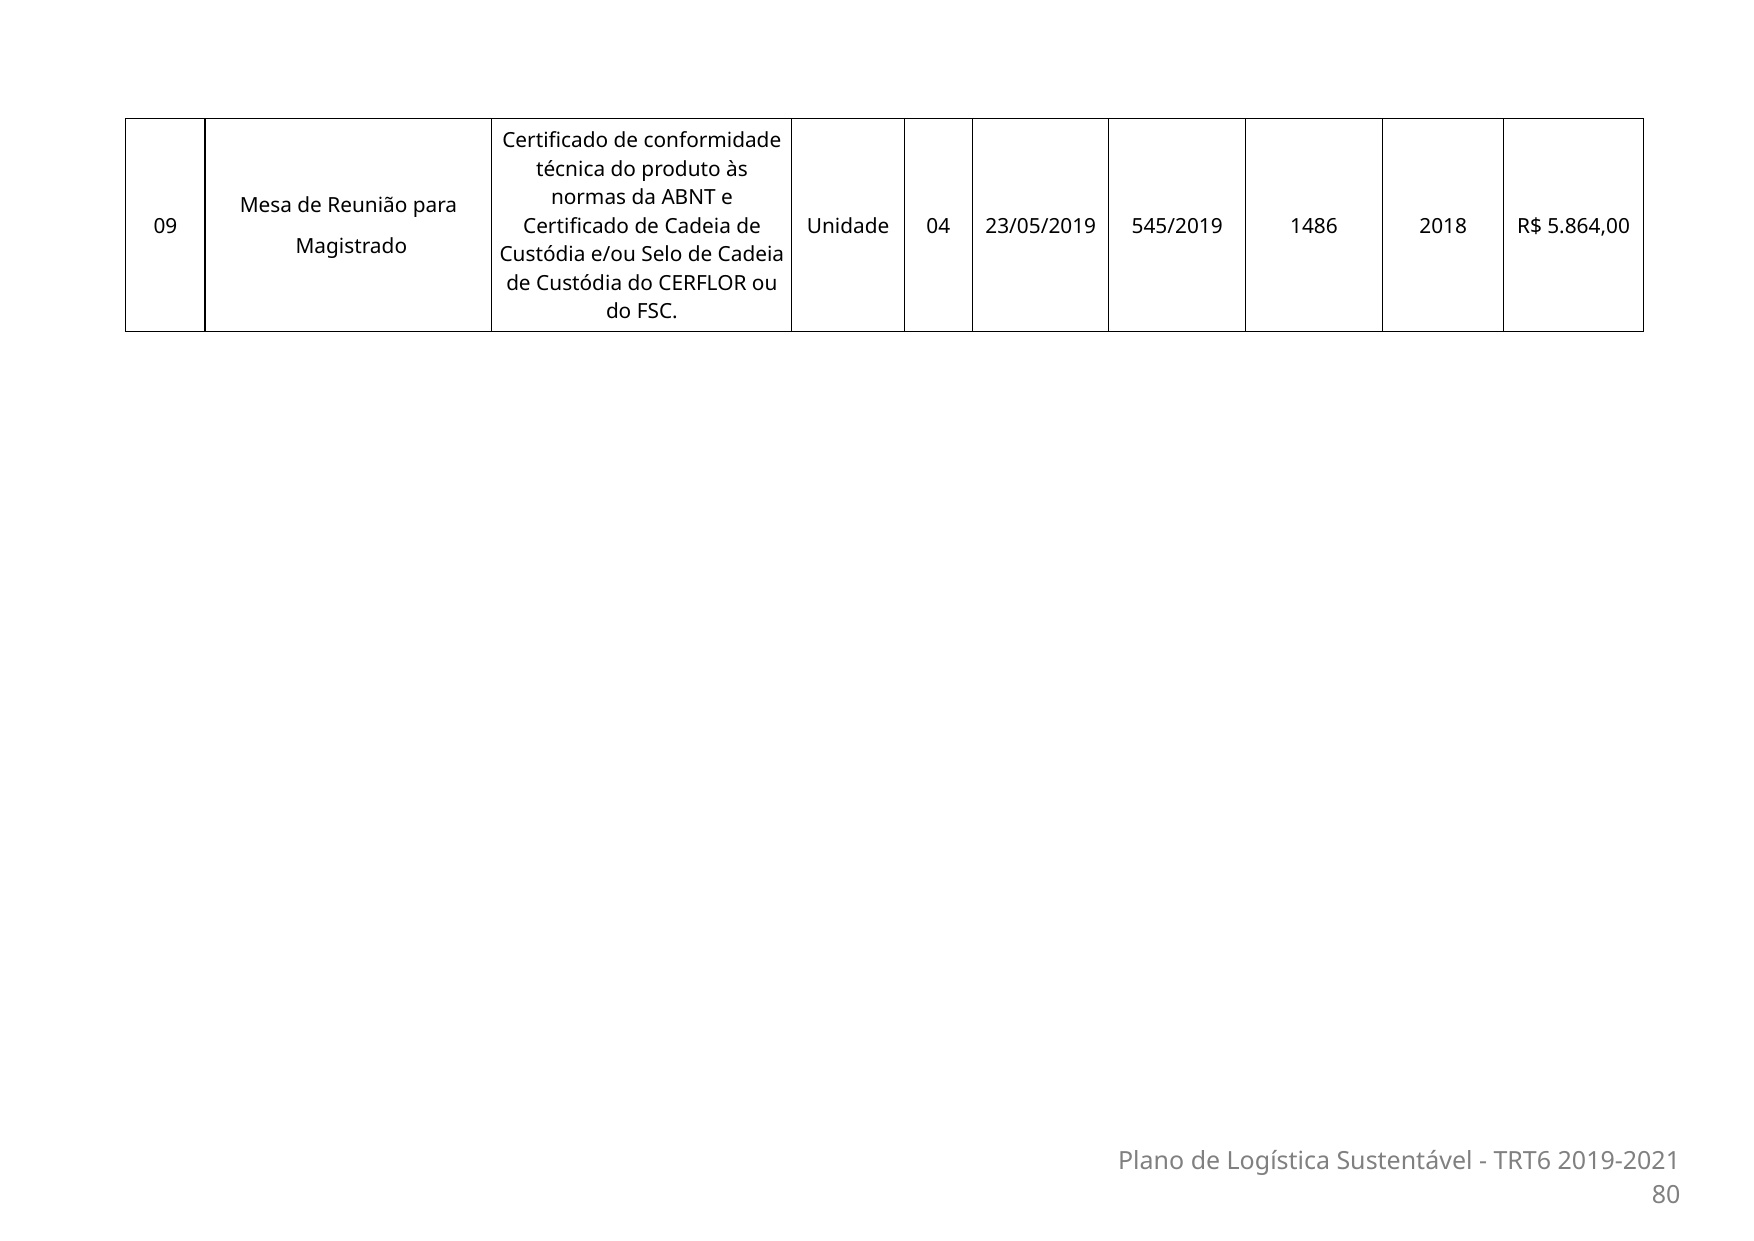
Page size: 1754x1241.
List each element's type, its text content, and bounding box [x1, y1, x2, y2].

table_cell 04 [905, 119, 972, 331]
table_cell 2018 [1383, 119, 1503, 331]
table_cell Certificado de conformidade técnica do produto às normas da ABNT e Certificado de Cadeia de Custódia e/ou Selo de Cadeia de Custódia do CERFLOR ou do FSC. [492, 119, 791, 331]
table_cell Unidade [792, 119, 904, 331]
table_cell 23/05/2019 [973, 119, 1108, 331]
table_cell Mesa de Reunião para Magistrado [206, 119, 491, 331]
table_cell 545/2019 [1109, 119, 1245, 331]
table_cell R$ 5.864,00 [1504, 119, 1643, 331]
table_cell 09 [126, 119, 204, 331]
table_cell 1486 [1246, 119, 1382, 331]
